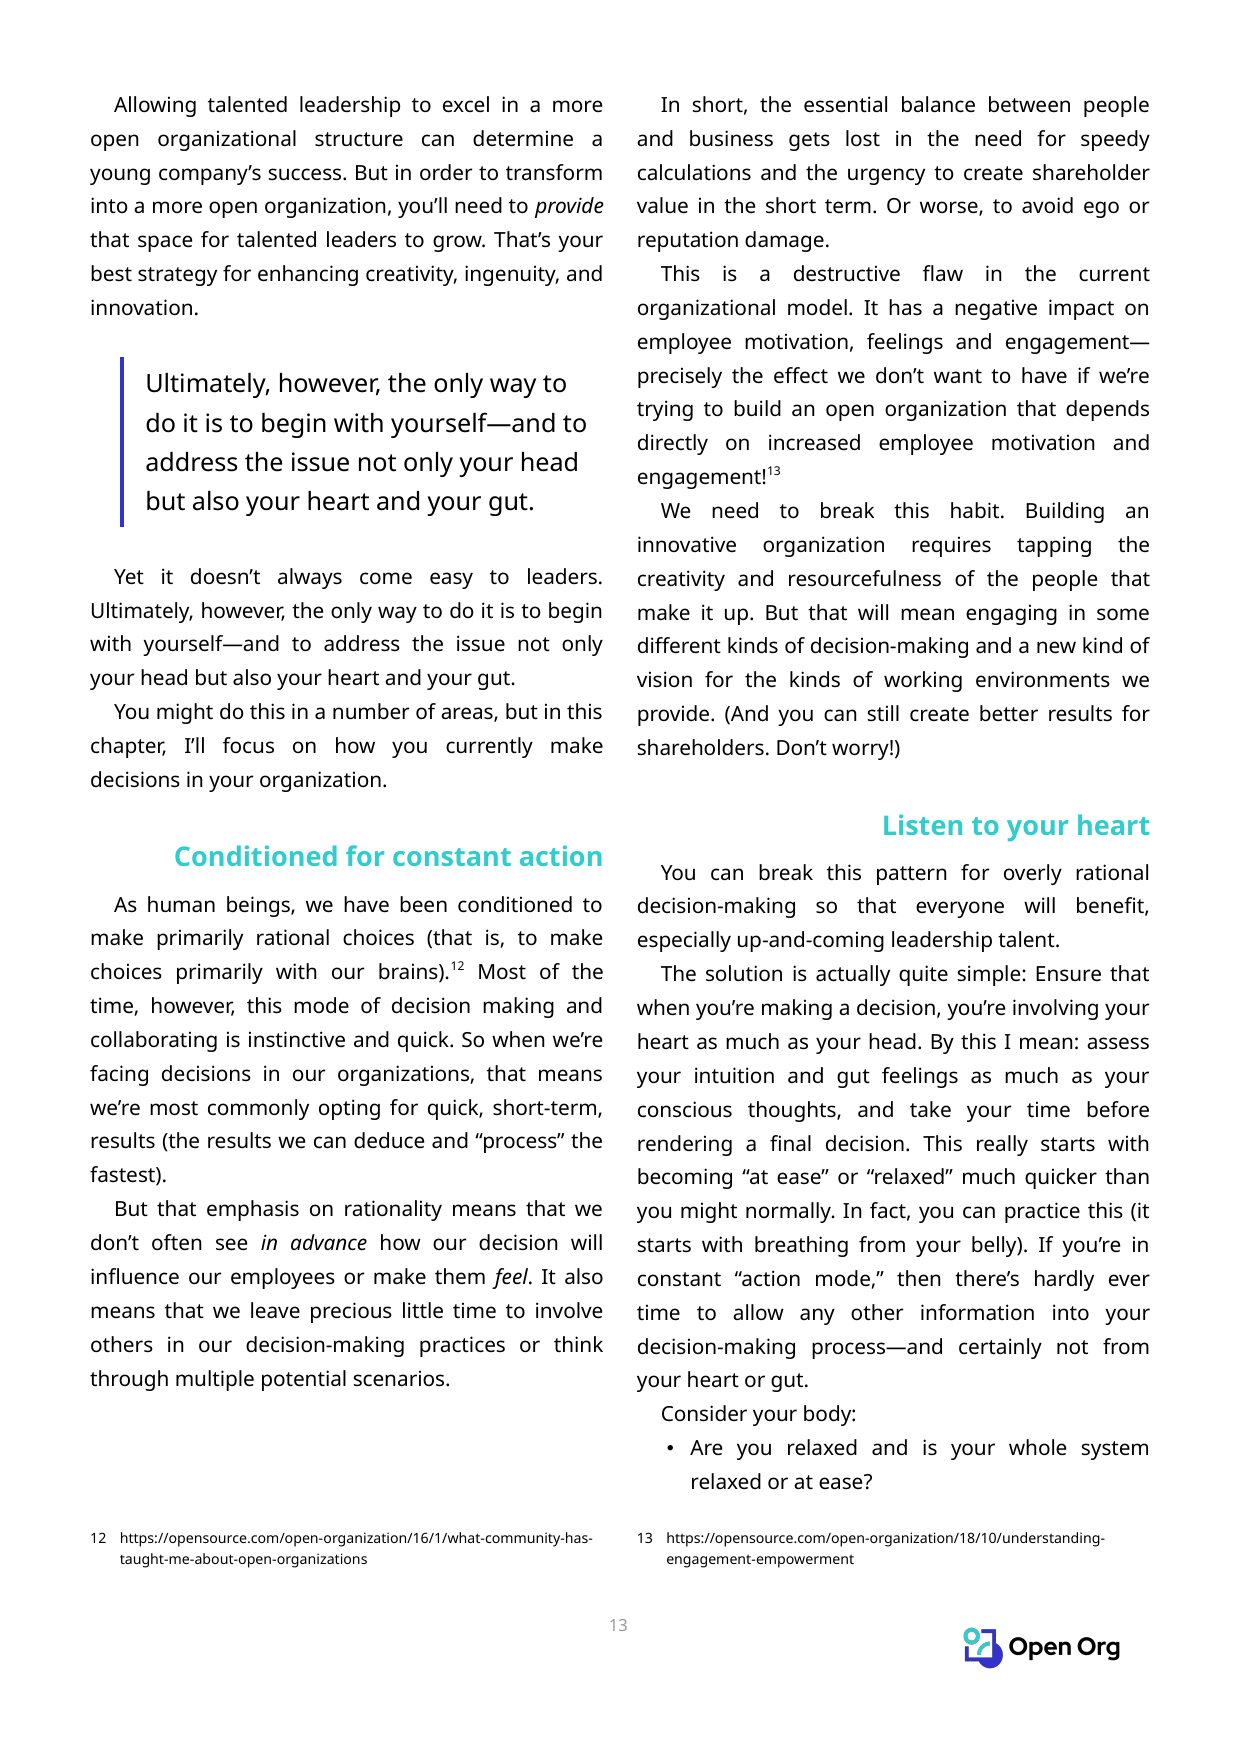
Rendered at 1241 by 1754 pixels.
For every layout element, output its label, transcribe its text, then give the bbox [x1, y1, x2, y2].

text This is a destructive flaw in the current organizational model. It has a negative impact on employee motivation, feelings and engagement—precisely the effect we don’t want to have if we’re trying to build an open organization that depends directly on increased employee motivation and engagement! [637, 259, 1150, 491]
text In short, the essential balance between people and business gets lost in the need for speedy calculations and the urgency to create shareholder value in the short term. Or worse, to avoid ego or reputation damage. [637, 90, 1150, 254]
picture [963, 1627, 1120, 1669]
text https://opensource.com/open-organization/16/1/what-community-has-taught-me-about-open-organizations [90, 1528, 604, 1568]
text Allowing talented leadership to excel in a more open organizational structure can determine a young company’s success. But in order to transform into a more open organization, you’ll need to provide that space for talented leaders to grow. That’s your best strategy for enhancing creativity, ingenuity, and innovation. [90, 90, 604, 321]
text Consider your body: [637, 1399, 1150, 1428]
text Yet it doesn’t always come easy to leaders. Ultimately, however, the only way to do it is to begin with yourself—and to address the issue not only your head but also your heart and your gut. [90, 562, 604, 692]
text Ultimately, however, the only way to do it is to begin with yourself—and to address the issue not only your head but also your heart and your gut. [124, 357, 589, 527]
text But that emphasis on rationality means that we don’t often see in advance how our decision will influence our employees or make them feel. It also means that we leave precious little time to involve others in our decision-making practices or think through multiple potential scenarios. [90, 1194, 604, 1392]
subtitle Listen to your heart [637, 806, 1150, 843]
subtitle Conditioned for constant action [90, 838, 604, 875]
text https://opensource.com/open-organization/18/10/understanding-engagement-empowerment [637, 1528, 1150, 1568]
list Are you relaxed and is your whole system relaxed or at ease? [667, 1433, 1150, 1496]
text The solution is actually quite simple: Ensure that when you’re making a decision, you’re involving your heart as much as your head. By this I mean: assess your intuition and gut feelings as much as your conscious thoughts, and take your time before rendering a final decision. This really starts with becoming “at ease” or “relaxed” much quicker than you might normally. In fact, you can practice this (it starts with breathing from your belly). If you’re in constant “action mode,” then there’s hardly ever time to allow any other information into your decision-making process—and certainly not from your heart or gut. [637, 959, 1150, 1394]
text We need to break this habit. Building an innovative organization requires tapping the creativity and resourcefulness of the people that make it up. But that will mean engaging in some different kinds of decision-making and a new kind of vision for the kinds of working environments we provide. (And you can still create better results for shareholders. Don’t worry!) [637, 496, 1150, 761]
text You can break this pattern for overly rational decision-making so that everyone will benefit, especially up-and-coming leadership talent. [637, 858, 1150, 954]
text You might do this in a number of areas, but in this chapter, I’ll focus on how you currently make decisions in your organization. [90, 697, 604, 793]
text As human beings, we have been conditioned to make primarily rational choices (that is, to make choices primarily with our brains). Most of the time, however, this mode of decision making and collaborating is instinctive and quick. So when we’re facing decisions in our organizations, that means we’re most commonly opting for quick, short-term, results (the results we can deduce and “process” the fastest). [90, 890, 604, 1189]
